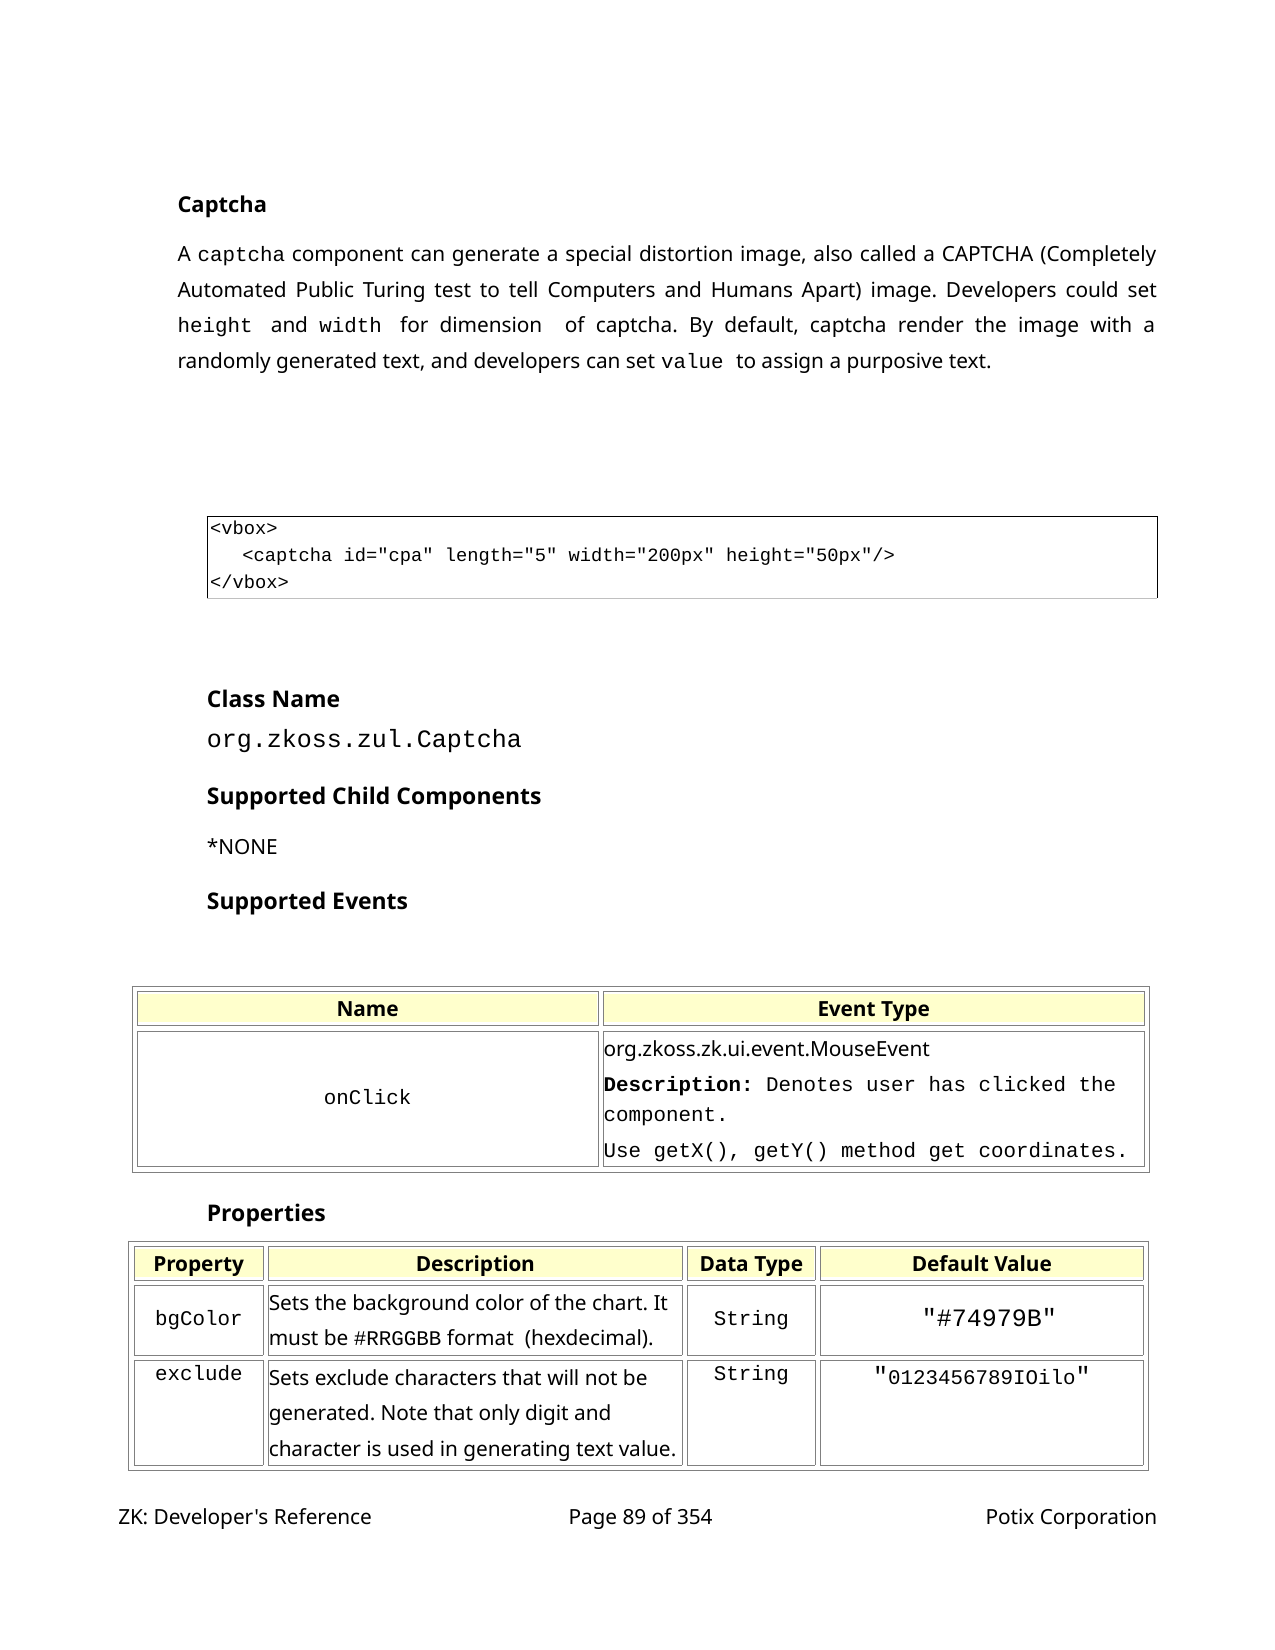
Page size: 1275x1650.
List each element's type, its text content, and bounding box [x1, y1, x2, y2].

subtitle Supported Child Components [207, 780, 1157, 811]
subtitle Class Name [207, 683, 1157, 714]
text <vbox> [208, 517, 1157, 540]
table_header Description [266, 1242, 685, 1280]
table_cell exclude [131, 1355, 266, 1465]
table_cell Sets exclude characters that will not be generated. Note that only digit and character is used in generating text value. [266, 1355, 685, 1465]
table_header Default Value [818, 1242, 1146, 1280]
table_header Name [134, 987, 600, 1025]
subtitle Captcha [177, 189, 1157, 219]
table_cell org.zkoss.zk.ui.event.MouseEvent Description: Denotes user has clicked the component. Use getX(), getY() method get coordinates. [600, 1025, 1147, 1166]
table_header Event Type [600, 987, 1147, 1025]
table_cell String [685, 1355, 817, 1465]
subtitle Properties [207, 1197, 1157, 1228]
table_cell "#74979B" [818, 1280, 1146, 1355]
table_cell Sets the background color of the chart. It must be #RRGGBB format (hexdecimal). [266, 1280, 685, 1355]
text <captcha id="cpa" length="5" width="200px" height="50px"/> [208, 543, 1157, 567]
table_header Property [131, 1242, 266, 1280]
table_cell String [685, 1280, 817, 1355]
table_cell "0123456789IOilo" [818, 1355, 1146, 1465]
text A captcha component can generate a special distortion image, also called a CAPTCHA (Completely Automated Public Turing test to tell Computers and Humans Apart) image. Developers could set height and width for dimension of captcha. By default, captcha render the image with a randomly generated text, and developers can set value to assign a purposive text. [177, 239, 1157, 374]
text org.zkoss.zul.Captcha [207, 727, 1157, 755]
table_cell bgColor [131, 1280, 266, 1355]
table_cell onClick [134, 1025, 600, 1166]
text </vbox> [208, 570, 1157, 598]
text *NONE [207, 832, 1157, 860]
subtitle Supported Events [207, 885, 1157, 916]
table_header Data Type [685, 1242, 817, 1280]
